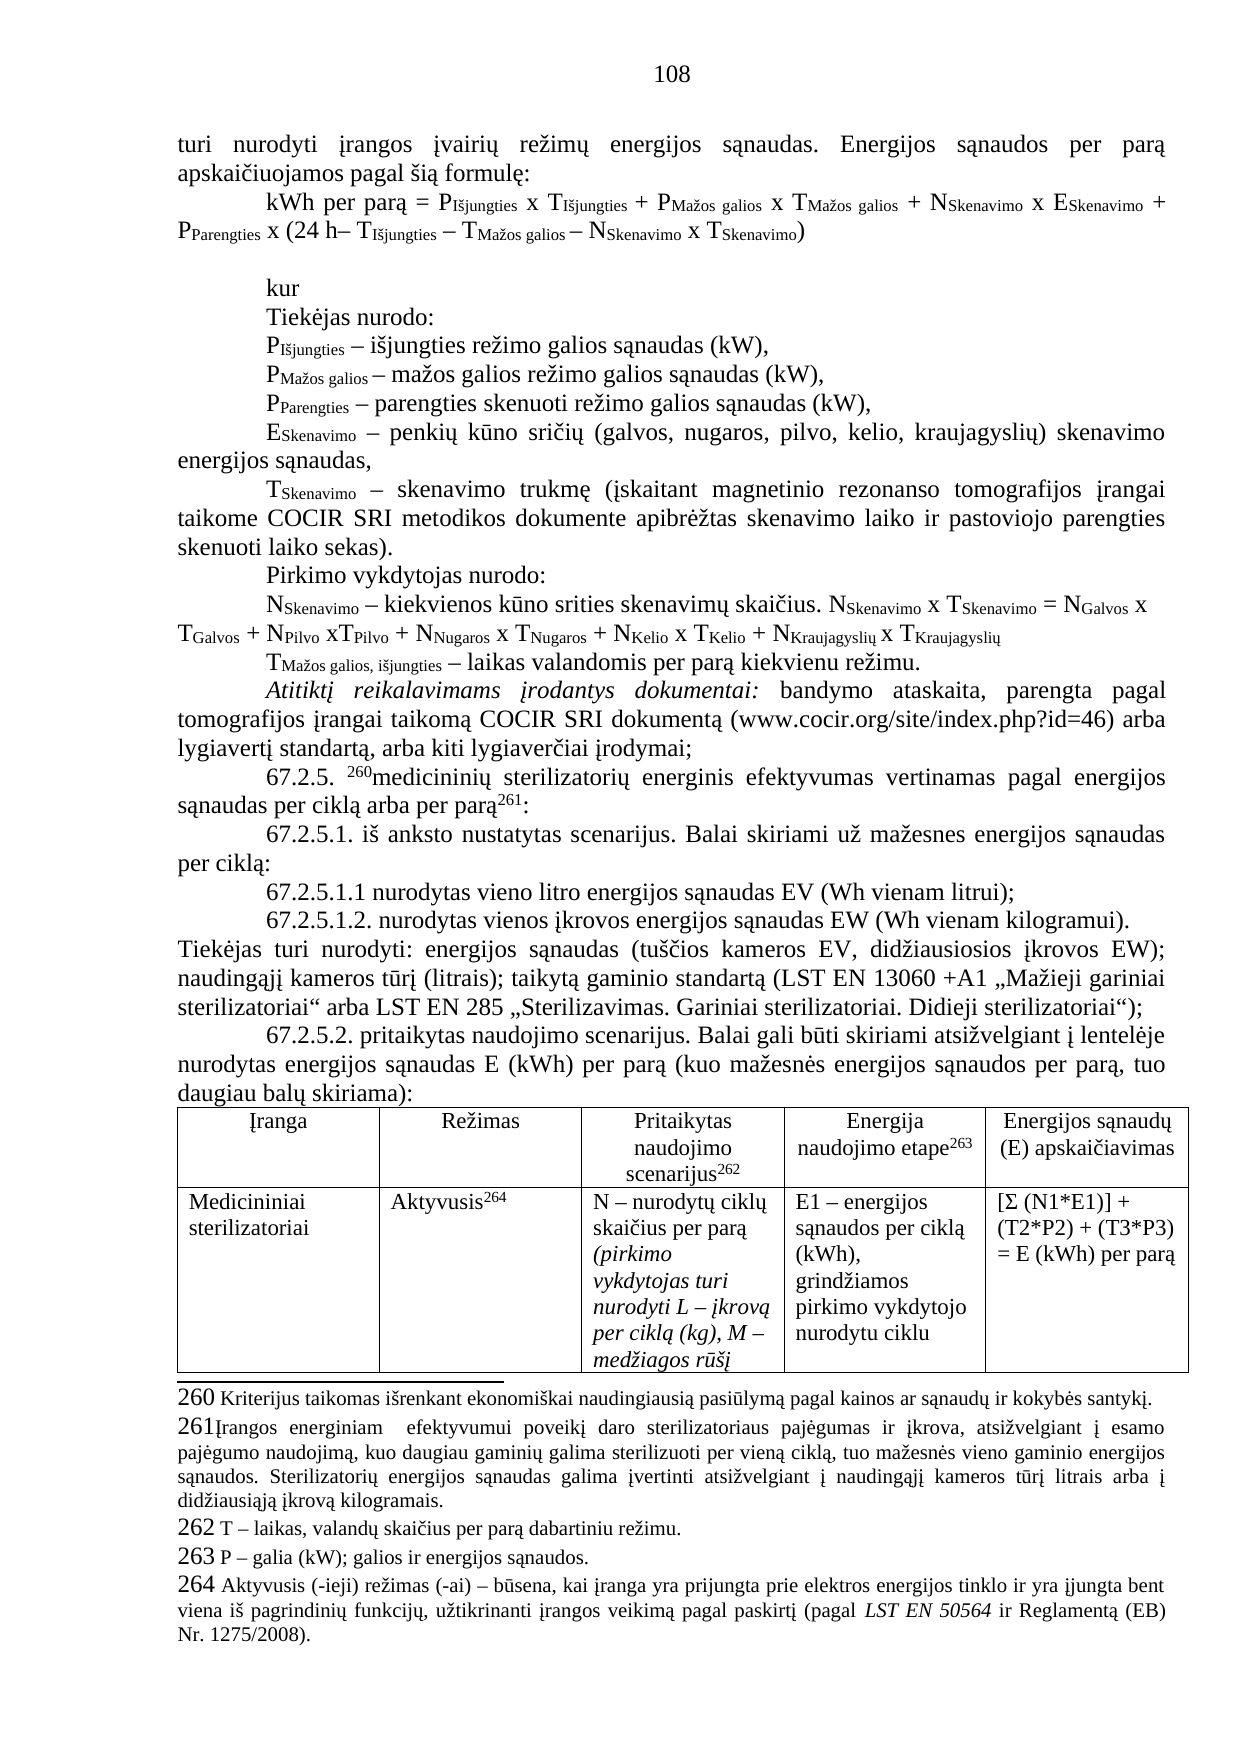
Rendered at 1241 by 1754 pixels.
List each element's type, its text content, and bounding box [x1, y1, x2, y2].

table_header Režimas [380, 1108, 581, 1187]
text PParengties – parengties skenuoti režimo galios sąnaudas (kW), [177, 388, 1166, 417]
table_header Energija naudojimo etape [785, 1108, 985, 1187]
text 67.2.5.1.1 nurodytas vieno litro energijos sąnaudas EV (Wh vienam litrui); [266, 877, 1166, 905]
text Kriterijus taikomas išrenkant ekonomiškai naudingiausią pasiūlymą pagal kainos ar sąnaudų ir kokybės santykį. [177, 1382, 1166, 1411]
table_cell E1 – energijos sąnaudos per ciklą (kWh), grindžiamos pirkimo vykdytojo nurodytu ciklu [785, 1188, 985, 1372]
text kWh per parą = PIšjungties x TIšjungties + PMažos galios x TMažos galios + NSkenavimo x ESkenavimo + PParengties x (24 h– TIšjungties – TMažos galios – NSkenavimo x TSkenavimo) [177, 187, 1166, 244]
text ESkenavimo – penkių kūno sričių (galvos, nugaros, pilvo, kelio, kraujagyslių) skenavimo energijos sąnaudas, [177, 417, 1166, 474]
table_cell N – nurodytų ciklų skaičius per parą (pirkimo vykdytojas turi nurodyti L – įkrovą per ciklą (kg), M – medžiagos rūšį [582, 1188, 784, 1372]
text 67.2.5. medicininių sterilizatorių energinis efektyvumas vertinamas pagal energijos sąnaudas per ciklą arba per parą: [177, 762, 1166, 819]
text TSkenavimo – skenavimo trukmę (įskaitant magnetinio rezonanso tomografijos įrangai taikome COCIR SRI metodikos dokumente apibrėžtas skenavimo laiko ir pastoviojo parengties skenuoti laiko sekas). [177, 474, 1166, 560]
table_cell [Σ (N1*E1)] + (T2*P2) + (T3*P3) = E (kWh) per parą [986, 1188, 1188, 1372]
table_cell Medicininiai sterilizatoriai [178, 1188, 379, 1372]
text Tiekėjas turi nurodyti: energijos sąnaudas (tuščios kameros EV, didžiausiosios įkrovos EW); naudingąjį kameros tūrį (litrais); taikytą gaminio standartą (LST EN 13060 +A1 „Mažieji gariniai sterilizatoriai“ arba LST EN 285 „Sterilizavimas. Gariniai sterilizatoriai. Didieji sterilizatoriai“); [177, 934, 1166, 1020]
table_header Energijos sąnaudų (E) apskaičiavimas [986, 1108, 1188, 1187]
text NSkenavimo – kiekvienos kūno srities skenavimų skaičius. NSkenavimo x TSkenavimo = NGalvos x TGalvos + NPilvo xTPilvo + NNugaros x TNugaros + NKelio x TKelio + NKraujagyslių x TKraujagyslių [177, 589, 1166, 647]
table_cell Aktyvusis [380, 1188, 581, 1372]
text kur [177, 273, 1166, 302]
text TMažos galios, išjungties – laikas valandomis per parą kiekvienu režimu. [177, 647, 1166, 675]
table_header Pritaikytas naudojimo scenarijus [582, 1108, 784, 1187]
text 67.2.5.1.2. nurodytas vienos įkrovos energijos sąnaudas EW (Wh vienam kilogramui). [266, 905, 1166, 934]
text Tiekėjas nurodo: [177, 302, 1166, 330]
text 67.2.5.1. iš anksto nustatytas scenarijus. Balai skiriami už mažesnes energijos sąnaudas per ciklą: [177, 819, 1166, 877]
text Pirkimo vykdytojas nurodo: [177, 560, 1166, 589]
text Įrangos energiniam efektyvumui poveikį daro sterilizatoriaus pajėgumas ir įkrova, atsižvelgiant į esamo pajėgumo naudojimą, kuo daugiau gaminių galima sterilizuoti per vieną ciklą, tuo mažesnės vieno gaminio energijos sąnaudos. Sterilizatorių energijos sąnaudas galima įvertinti atsižvelgiant į naudingąjį kameros tūrį litrais arba į didžiausiąją įkrovą kilogramais. [177, 1411, 1166, 1512]
text 67.2.5.2. pritaikytas naudojimo scenarijus. Balai gali būti skiriami atsižvelgiant į lentelėje nurodytas energijos sąnaudas E (kWh) per parą (kuo mažesnės energijos sąnaudos per parą, tuo daugiau balų skiriama): [177, 1020, 1166, 1107]
text Atitiktį reikalavimams įrodantys dokumentai: bandymo ataskaita, parengta pagal tomografijos įrangai taikomą COCIR SRI dokumentą (www.cocir.org/site/index.php?id=46) arba lygiavertį standartą, arba kiti lygiaverčiai įrodymai; [177, 675, 1166, 762]
text turi nurodyti įrangos įvairių režimų energijos sąnaudas. Energijos sąnaudos per parą apskaičiuojamos pagal šią formulę: [177, 129, 1166, 187]
text PIšjungties – išjungties režimo galios sąnaudas (kW), [177, 330, 1166, 359]
text PMažos galios – mažos galios režimo galios sąnaudas (kW), [177, 359, 1166, 388]
table_header Įranga [178, 1108, 379, 1187]
